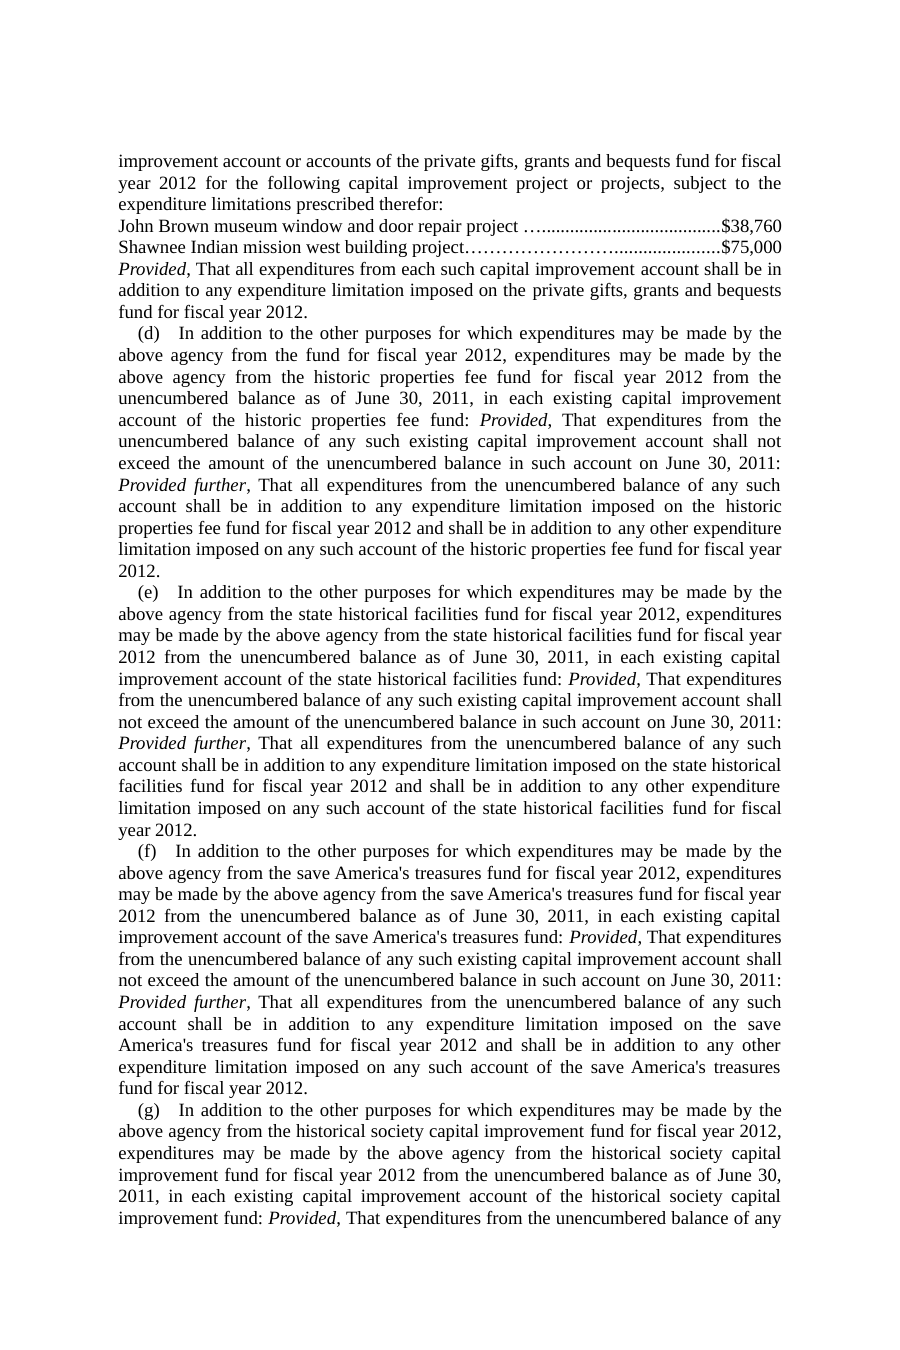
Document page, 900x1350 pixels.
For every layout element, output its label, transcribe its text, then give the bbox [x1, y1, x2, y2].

text (e) In addition to the other purposes for which expenditures may be made by the above agency from the state historical facilities fund for fiscal year 2012, expenditures may be made by the above agency from the state historical facilities fund for fiscal year 2012 from the unencumbered balance as of June 30, 2011, in each existing capital improvement account of the state historical facilities fund: Provided, That expenditures from the unencumbered balance of any such existing capital improvement account shall not exceed the amount of the unencumbered balance in such account on June 30, 2011: Provided further, That all expenditures from the unencumbered balance of any such account shall be in addition to any expenditure limitation imposed on the state historical facilities fund for fiscal year 2012 and shall be in addition to any other expenditure limitation imposed on any such account of the state historical facilities fund for fiscal year 2012. [118, 581, 782, 840]
text John Brown museum window and door repair project …............... $38,760 [118, 215, 782, 236]
text Shawnee Indian mission west building project……………………. $75,000 [118, 236, 782, 258]
text (g) In addition to the other purposes for which expenditures may be made by the above agency from the historical society capital improvement fund for fiscal year 2012, expenditures may be made by the above agency from the historical society capital improvement fund for fiscal year 2012 from the unencumbered balance as of June 30, 2011, in each existing capital improvement account of the historical society capital improvement fund: Provided, That expenditures from the unencumbered balance of any [118, 1099, 782, 1228]
text (f) In addition to the other purposes for which expenditures may be made by the above agency from the save America's treasures fund for fiscal year 2012, expenditures may be made by the above agency from the save America's treasures fund for fiscal year 2012 from the unencumbered balance as of June 30, 2011, in each existing capital improvement account of the save America's treasures fund: Provided, That expenditures from the unencumbered balance of any such existing capital improvement account shall not exceed the amount of the unencumbered balance in such account on June 30, 2011: Provided further, That all expenditures from the unencumbered balance of any such account shall be in addition to any expenditure limitation imposed on the save America's treasures fund for fiscal year 2012 and shall be in addition to any other expenditure limitation imposed on any such account of the save America's treasures fund for fiscal year 2012. [118, 840, 782, 1099]
text improvement account or accounts of the private gifts, grants and bequests fund for fiscal year 2012 for the following capital improvement project or projects, subject to the expenditure limitations prescribed therefor: [118, 150, 782, 215]
text (d) In addition to the other purposes for which expenditures may be made by the above agency from the fund for fiscal year 2012, expenditures may be made by the above agency from the historic properties fee fund for fiscal year 2012 from the unencumbered balance as of June 30, 2011, in each existing capital improvement account of the historic properties fee fund: Provided, That expenditures from the unencumbered balance of any such existing capital improvement account shall not exceed the amount of the unencumbered balance in such account on June 30, 2011: Provided further, That all expenditures from the unencumbered balance of any such account shall be in addition to any expenditure limitation imposed on the historic properties fee fund for fiscal year 2012 and shall be in addition to any other expenditure limitation imposed on any such account of the historic properties fee fund for fiscal year 2012. [118, 322, 782, 581]
text Provided, That all expenditures from each such capital improvement account shall be in addition to any expenditure limitation imposed on the private gifts, grants and bequests fund for fiscal year 2012. [118, 258, 782, 322]
